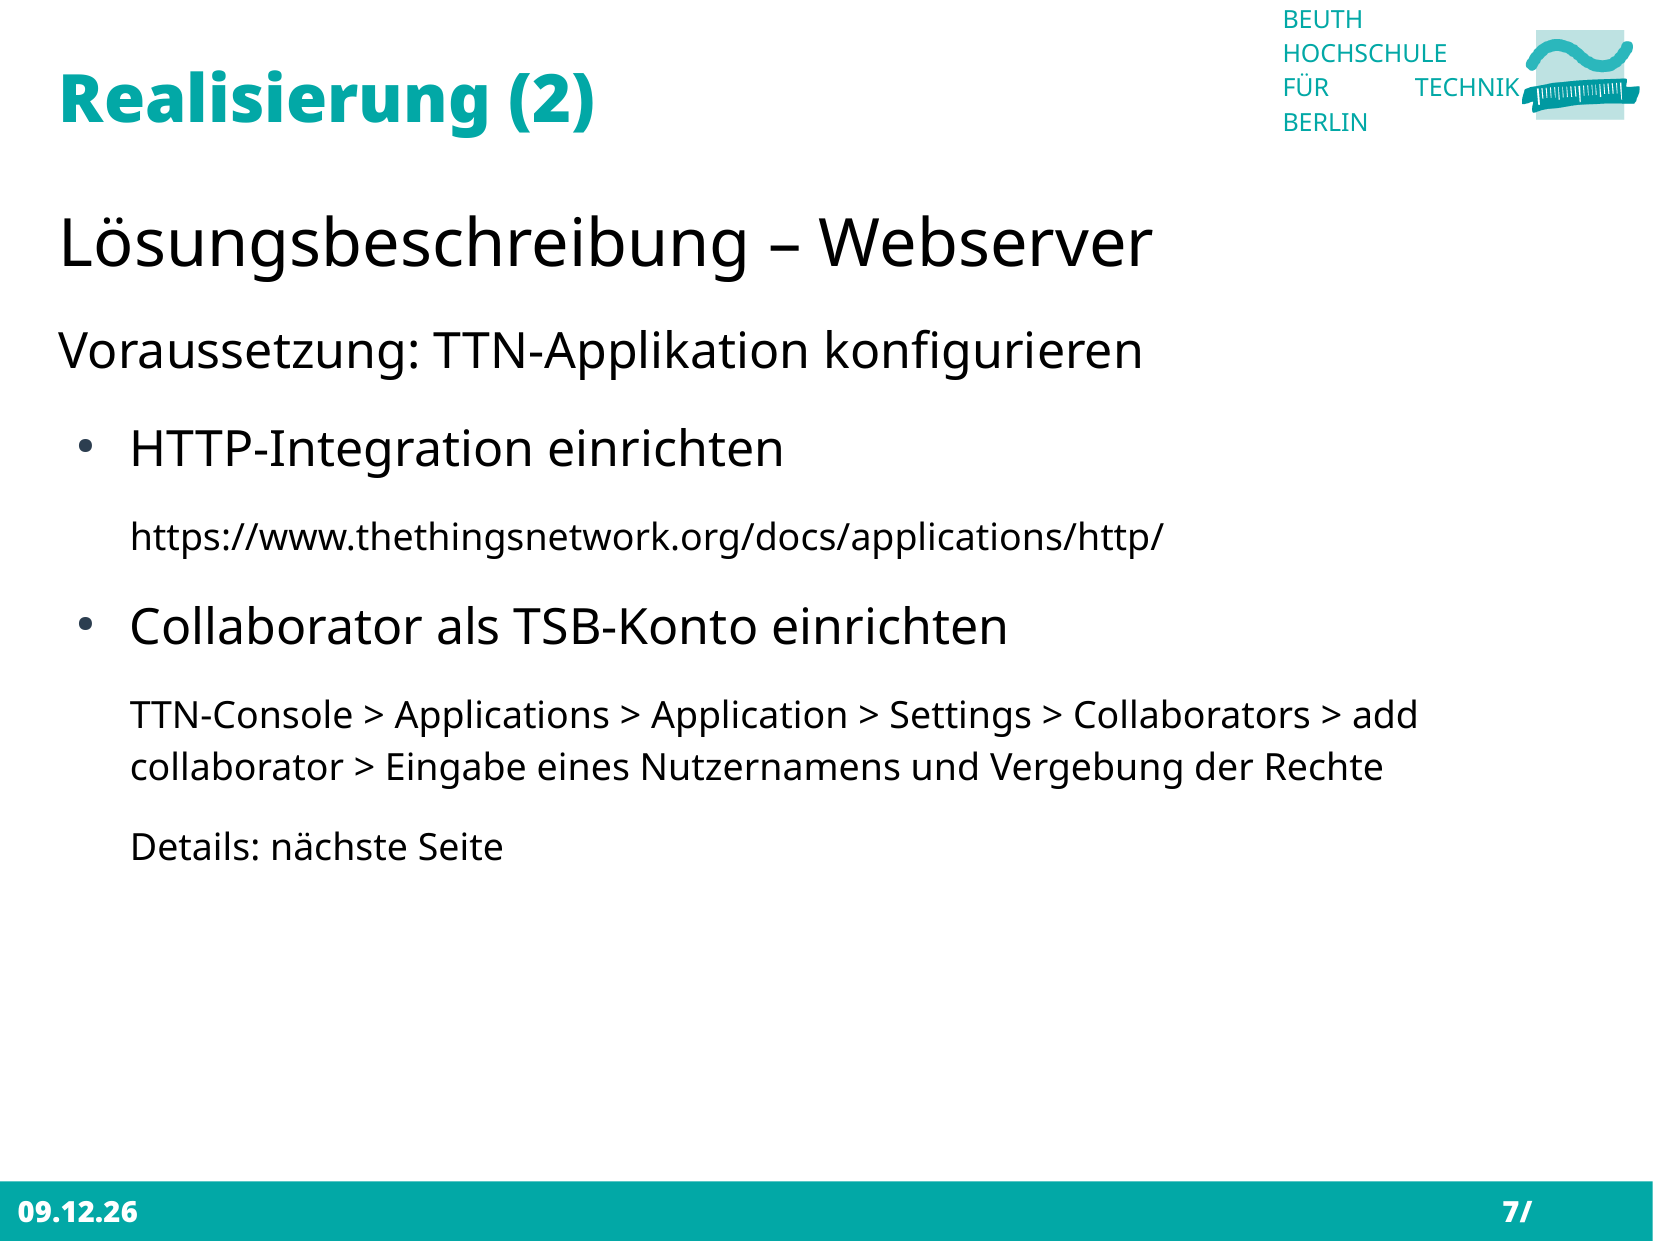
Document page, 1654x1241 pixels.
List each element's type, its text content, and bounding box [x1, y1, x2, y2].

title Realisierung (2) [58, 35, 1240, 142]
picture [1522, 30, 1640, 120]
list Lösungsbeschreibung – Webserver Voraussetzung: TTN-Applikation konfigurieren HTTP-Integration einrichten https://www.thethingsnetwork.org/docs/applications/http/ Collaborator als TSB-Konto einrichten TTN-Console > Applications > Application > Settings > Collaborators > add collaborator > Eingabe eines Nutzernamens und Vergebung der Rechte Details: nächste Seite [58, 195, 1594, 1126]
